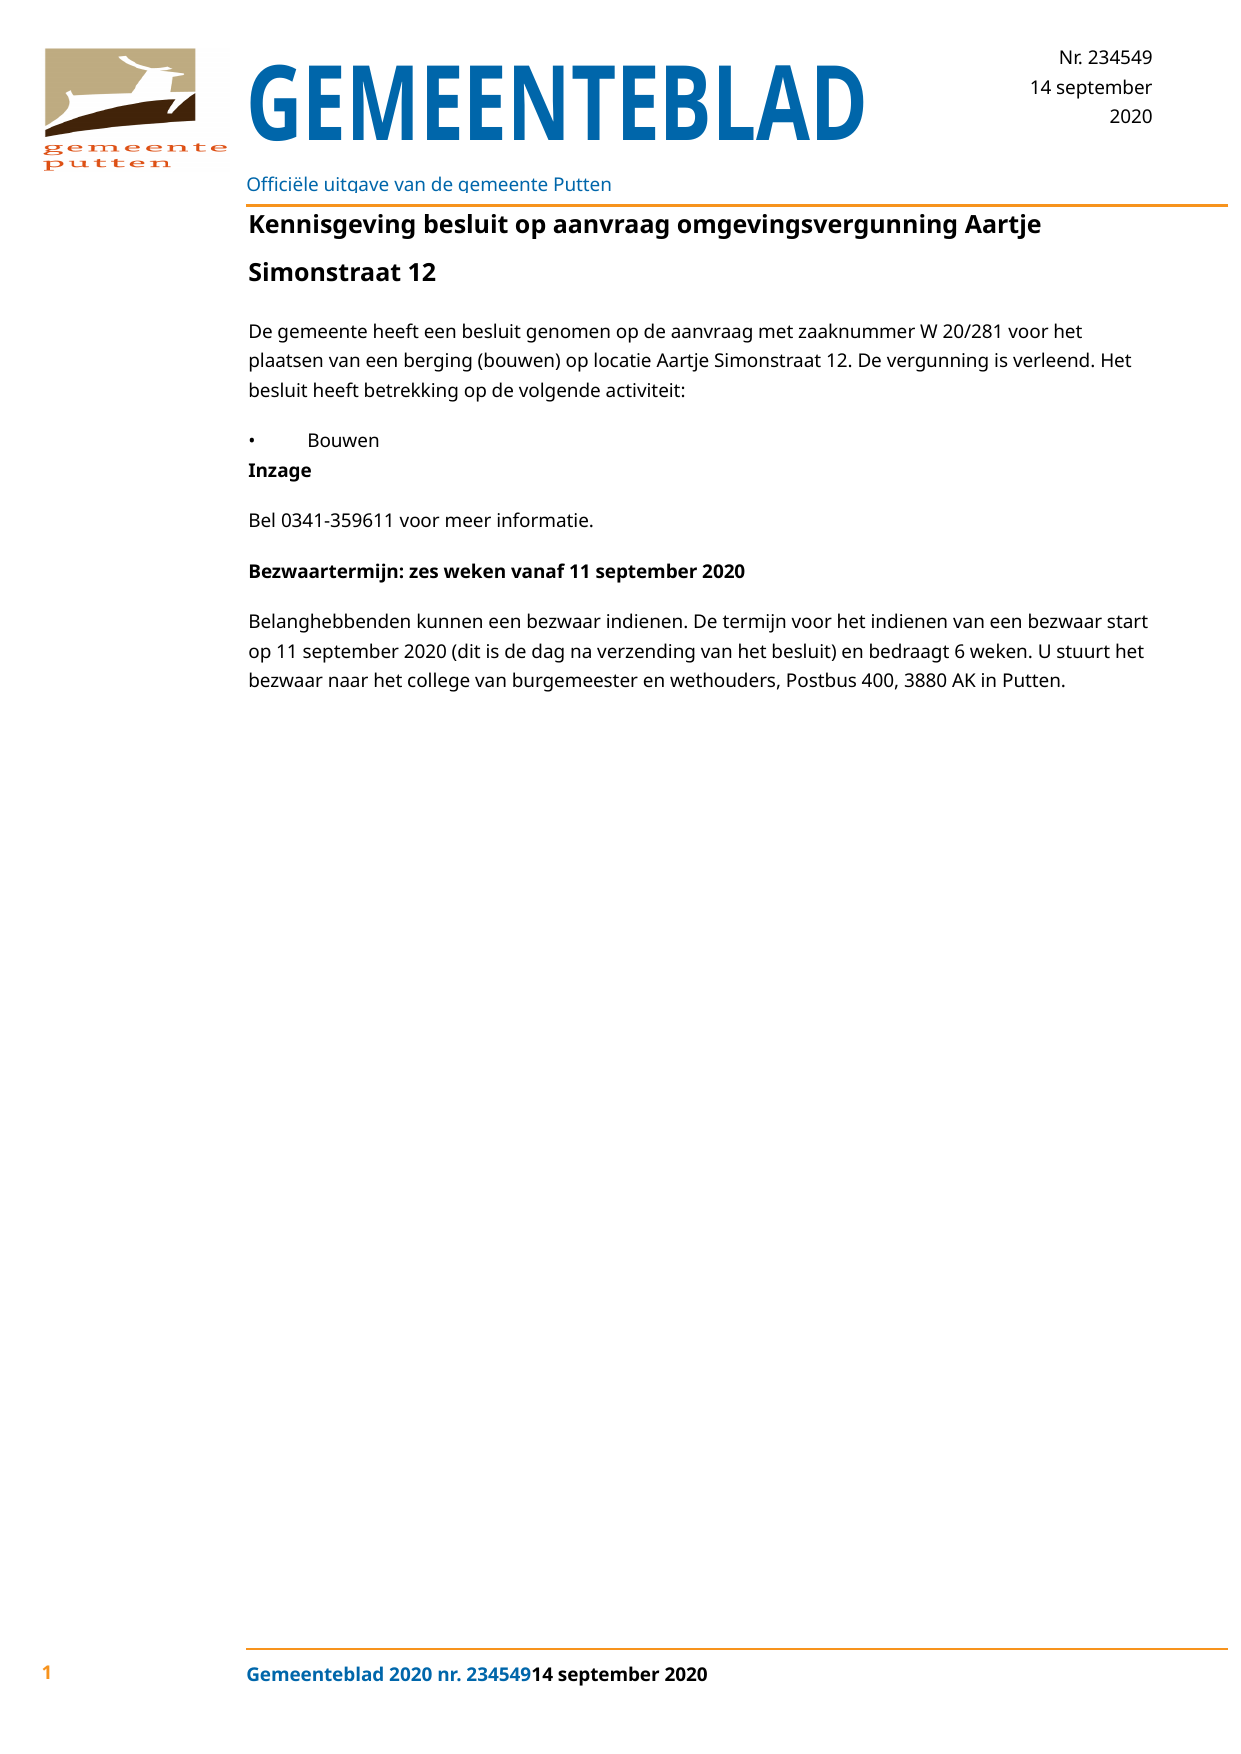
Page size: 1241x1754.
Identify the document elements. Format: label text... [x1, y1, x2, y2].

text Kennisgeving besluit op aanvraag omgevingsvergunning Aartje Simonstraat 12 [248, 207, 1152, 288]
text Bel 0341-359611 voor meer informatie. [248, 507, 1152, 533]
picture [41, 47, 231, 172]
text Bezwaartermijn: zes weken vanaf 11 september 2020 [248, 558, 1152, 584]
list Bouwen [248, 427, 1152, 453]
text Belanghebbenden kunnen een bezwaar indienen. De termijn voor het indienen van een bezwaar start op 11 september 2020 (dit is de dag na verzending van het besluit) en bedraagt 6 weken. U stuurt het bezwaar naar het college van burgemeester en wethouders, Postbus 400, 3880 AK in Putten. [248, 608, 1152, 693]
text Inzage [248, 457, 1152, 483]
text De gemeente heeft een besluit genomen op de aanvraag met zaaknummer W 20/281 voor het plaatsen van een berging (bouwen) op locatie Aartje Simonstraat 12. De vergunning is verleend. Het besluit heeft betrekking op de volgende activiteit: [248, 318, 1152, 403]
